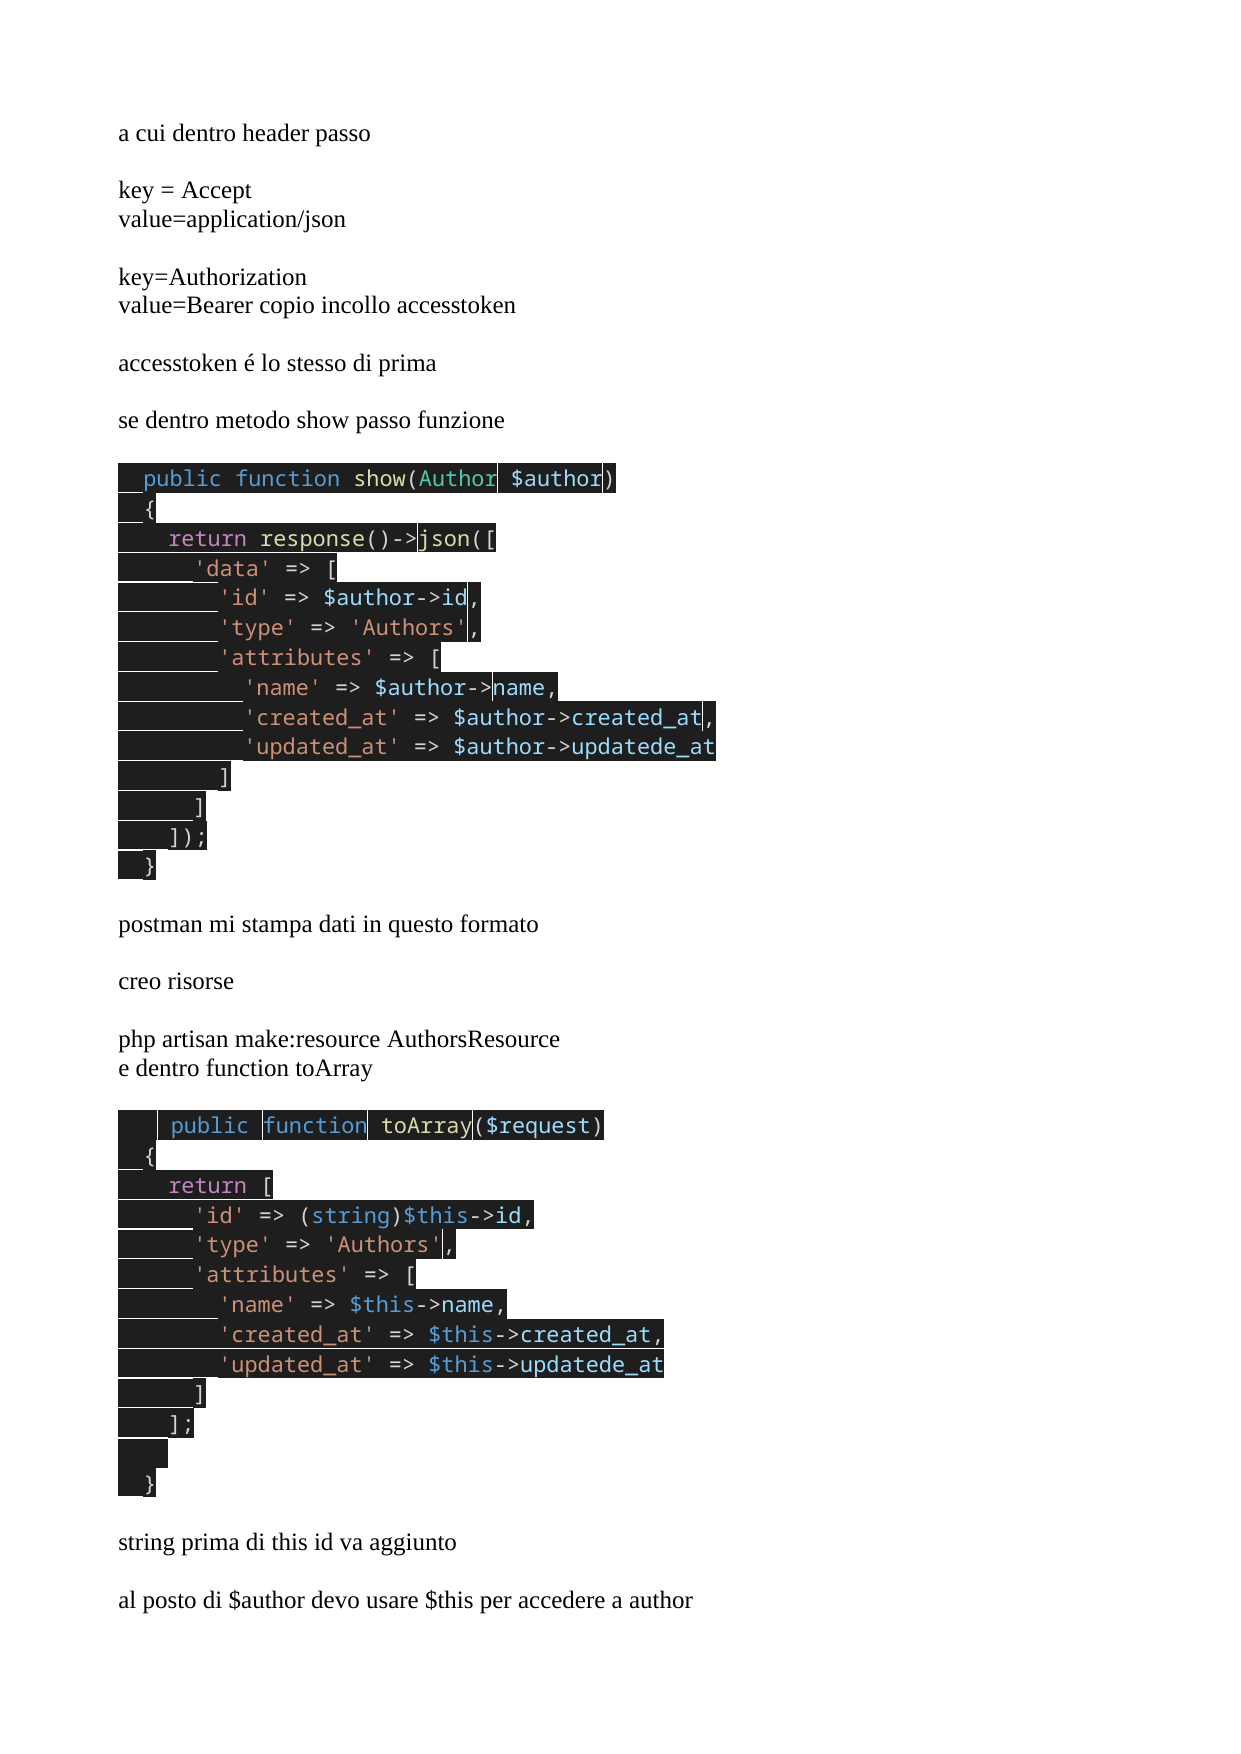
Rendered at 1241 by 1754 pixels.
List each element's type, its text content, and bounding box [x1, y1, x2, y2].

text 'type' => 'Authors', [118, 612, 1122, 642]
text 'created_at' => $this->created_at, [118, 1319, 1122, 1348]
text value=Bearer copio incollo accesstoken [118, 291, 1122, 319]
text return [ [118, 1170, 1122, 1199]
text 'updated_at' => $author->updatede_at [118, 731, 1122, 761]
text 'attributes' => [ [118, 1259, 1122, 1289]
text { [118, 1140, 1122, 1170]
text ]; [118, 1408, 1122, 1438]
text 'id' => (string)$this->id, [118, 1199, 1122, 1229]
text ] [118, 791, 1122, 821]
text 'created_at' => $author->created_at, [118, 701, 1122, 731]
text public function toArray($request) [118, 1110, 1122, 1140]
text php artisan make:resource AuthorsResource [118, 1024, 1122, 1053]
text 'id' => $author->id, [118, 582, 1122, 612]
text value=application/json [118, 204, 1122, 233]
text postman mi stampa dati in questo formato [118, 909, 1122, 938]
text return response()->json([ [118, 523, 1122, 552]
text 'updated_at' => $this->updatede_at [118, 1348, 1122, 1378]
text public function show(Author $author) [118, 463, 1122, 493]
text } [118, 1468, 1122, 1497]
text string prima di this id va aggiunto [118, 1527, 1122, 1556]
text al posto di $author devo usare $this per accedere a author [118, 1585, 1122, 1613]
text a cui dentro header passo [118, 118, 1122, 147]
text accesstoken é lo stesso di prima [118, 348, 1122, 377]
text ]); [118, 821, 1122, 850]
text 'name' => $author->name, [118, 672, 1122, 701]
text 'data' => [ [118, 552, 1122, 582]
text key = Accept [118, 176, 1122, 204]
text key=Authorization [118, 262, 1122, 291]
text 'attributes' => [ [118, 642, 1122, 672]
text e dentro function toArray [118, 1053, 1122, 1081]
text { [118, 493, 1122, 523]
text 'name' => $this->name, [118, 1289, 1122, 1319]
text } [118, 850, 1122, 880]
text 'type' => 'Authors', [118, 1229, 1122, 1259]
text ] [118, 761, 1122, 791]
text se dentro metodo show passo funzione [118, 406, 1122, 434]
text ] [118, 1378, 1122, 1408]
text creo risorse [118, 966, 1122, 995]
